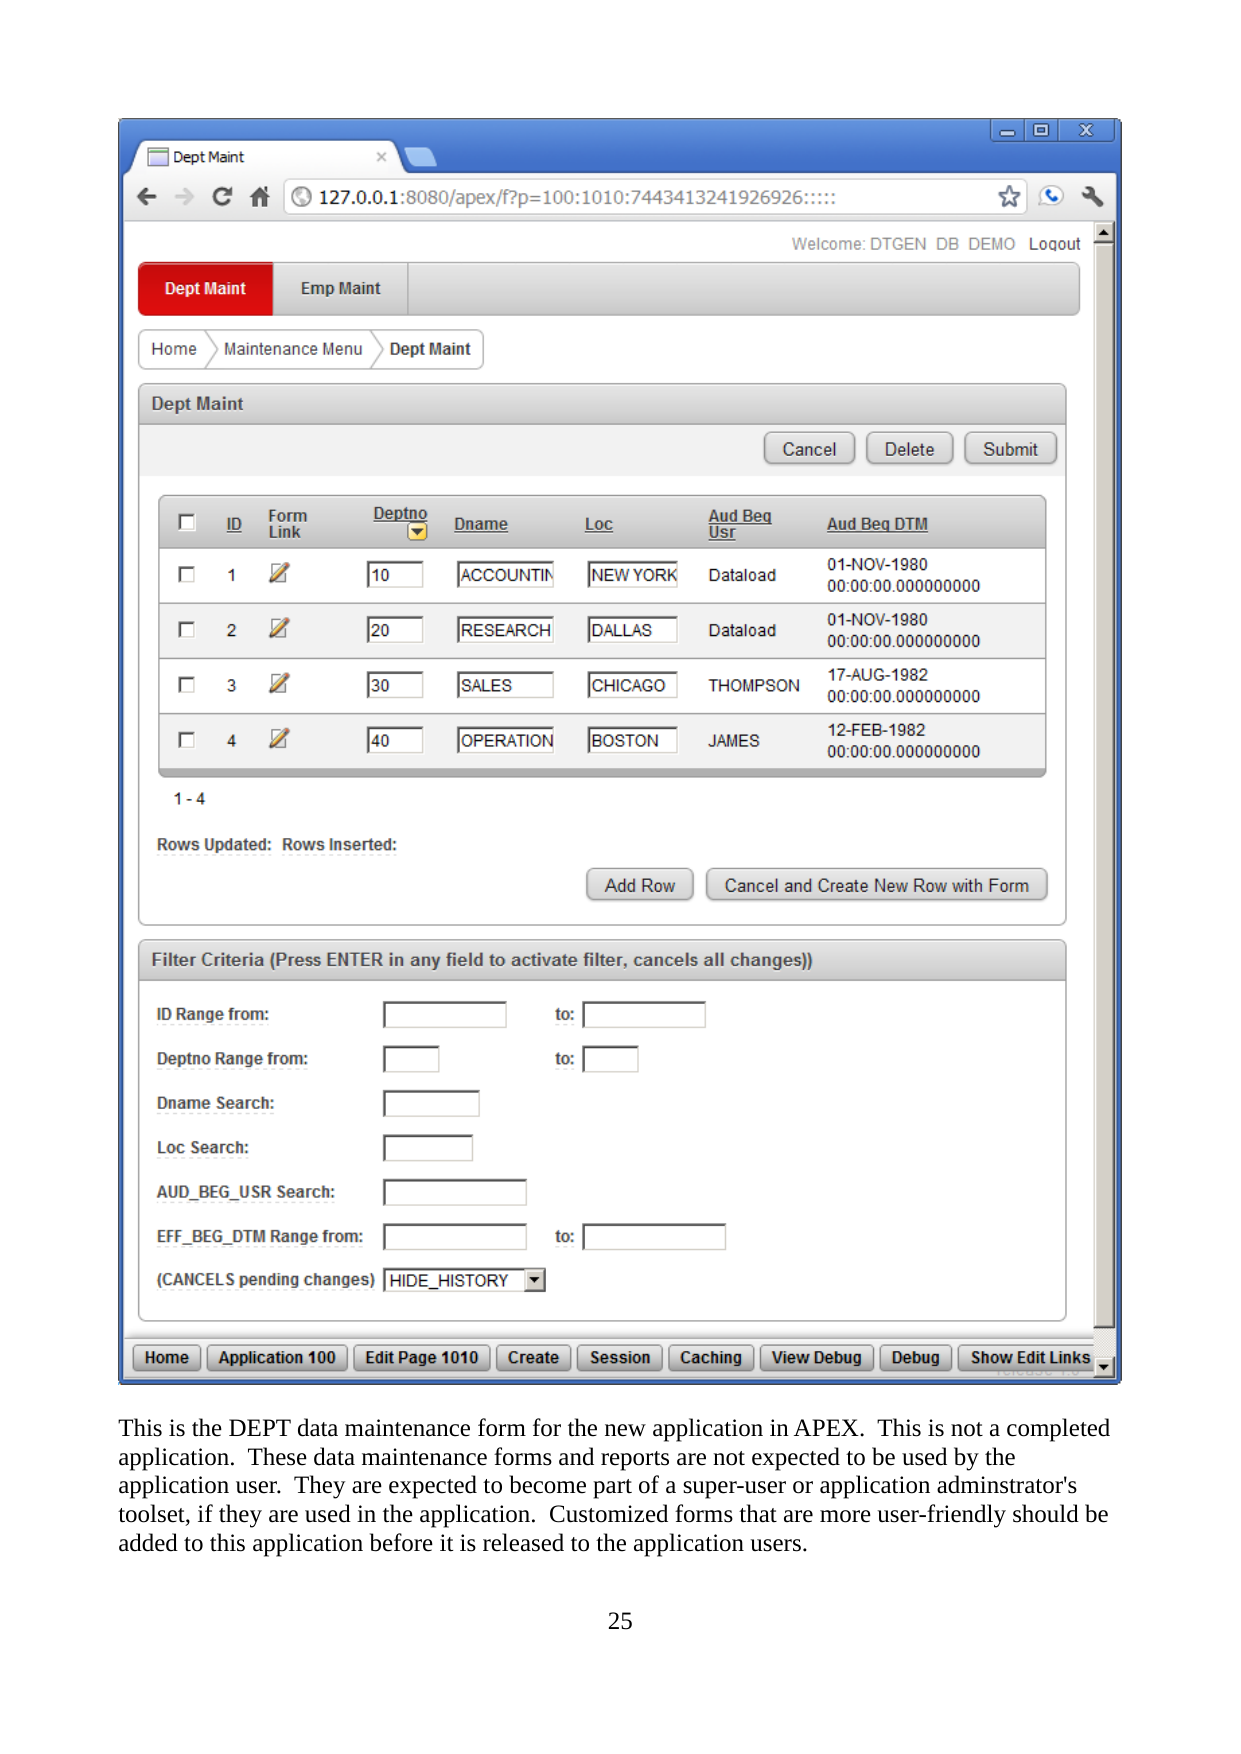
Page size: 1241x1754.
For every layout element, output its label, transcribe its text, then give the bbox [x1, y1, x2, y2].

text This is the DEPT data maintenance form for the new application in APEX. This is not a completed application. These data maintenance forms and reports are not expected to be used by the application user. They are expected to become part of a super-user or application adminstrator's toolset, if they are used in the application. Customized forms that are more user-friendly should be added to this application before it is released to the application users. [118, 1413, 1122, 1557]
picture [118, 118, 1122, 1385]
